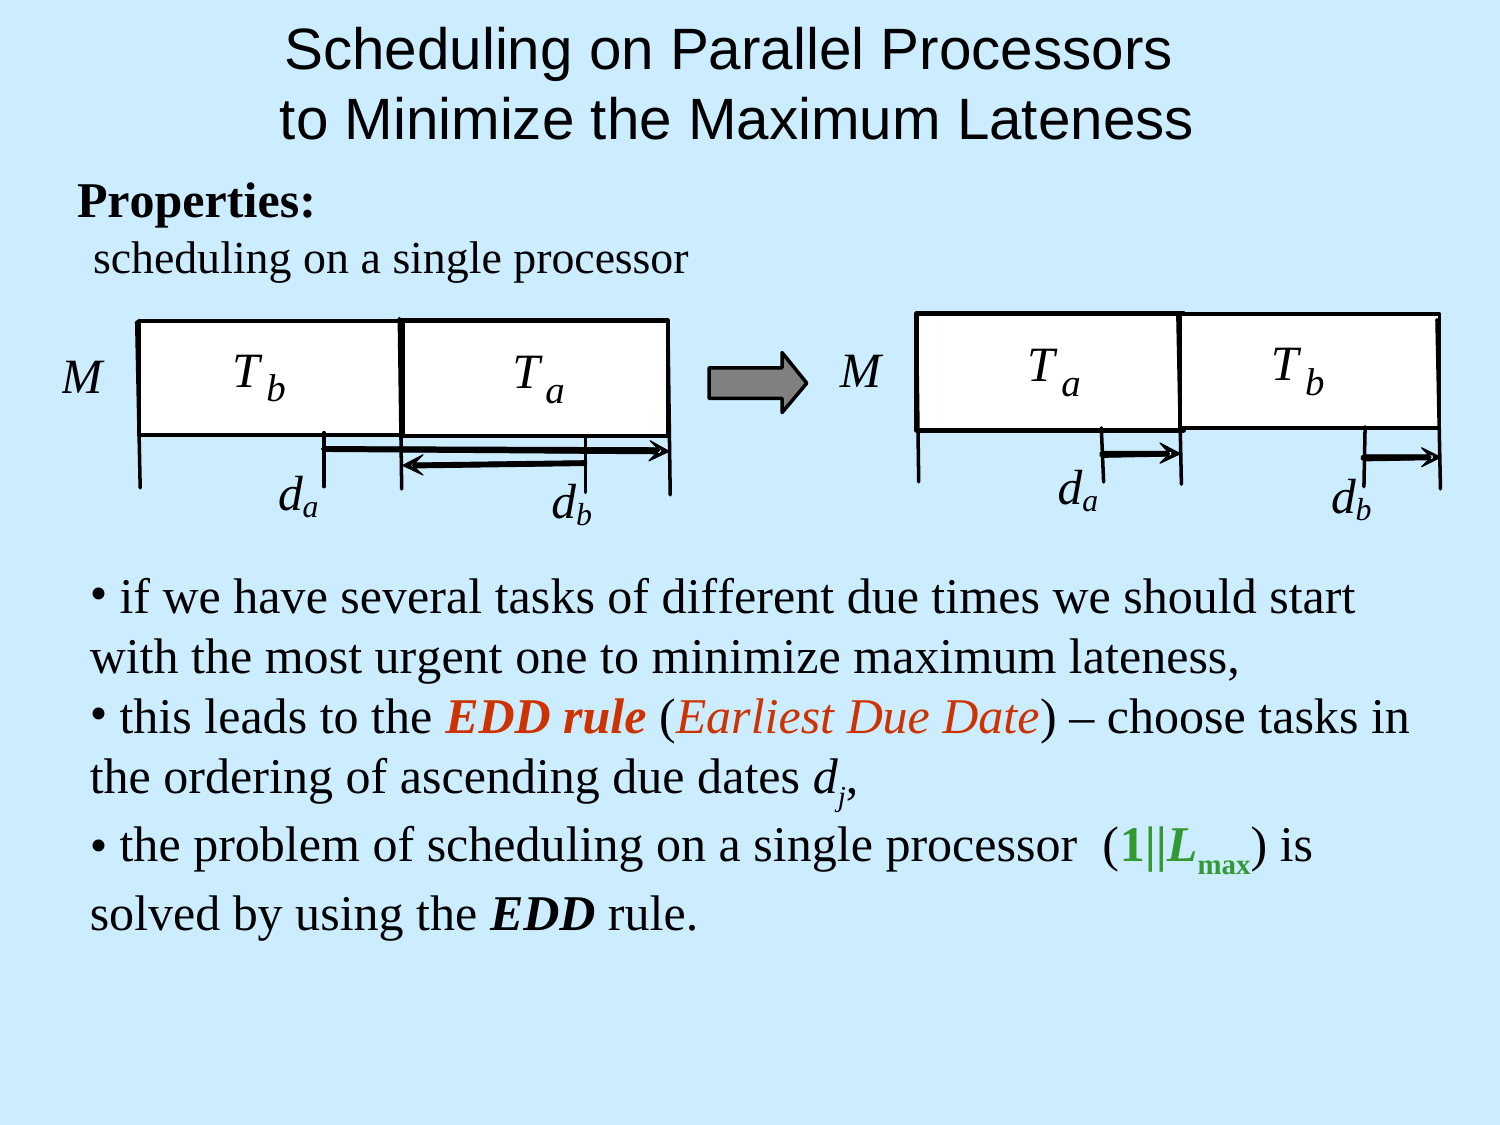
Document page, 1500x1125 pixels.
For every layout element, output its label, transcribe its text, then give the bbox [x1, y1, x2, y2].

text_box Properties: scheduling on a single processor [62, 160, 1450, 291]
title Scheduling on Parallel Processors to Minimize the Maximum Lateness [0, 0, 1488, 175]
chart [62, 311, 1454, 540]
text_box if we have several tasks of different due times we should start with the most urgent one to minimize maximum lateness, this leads to the EDD rule (Earliest Due Date) – choose tasks in the ordering of ascending due dates dj, the problem of scheduling on a single processor (1||Lmax) is solved by using the EDD rule. [74, 556, 1463, 949]
